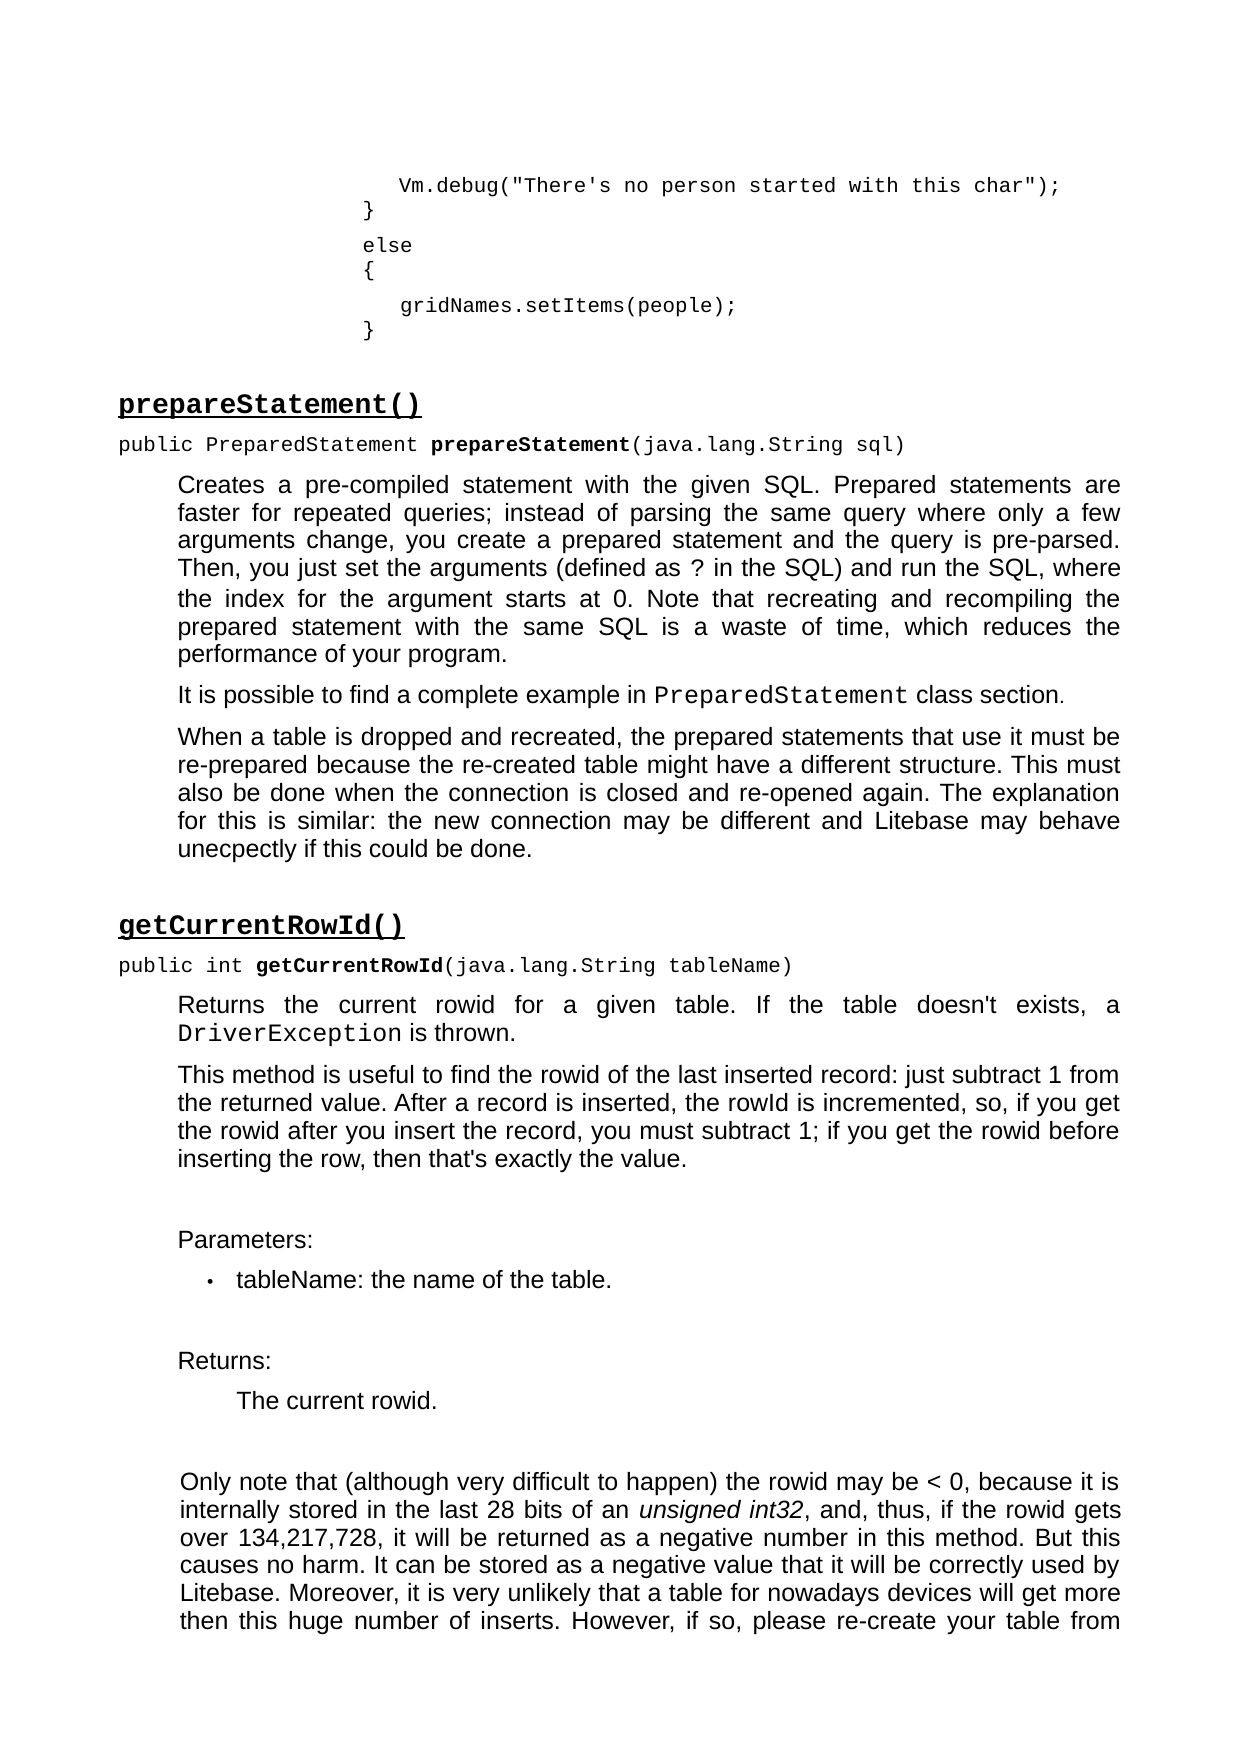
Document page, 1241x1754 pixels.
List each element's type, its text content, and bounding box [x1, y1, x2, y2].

list The current rowid. [236, 1387, 1122, 1415]
text else { [177, 235, 1122, 282]
subtitle Returns: [177, 1347, 1122, 1374]
text public PreparedStatement prepareStatement(java.lang.String sql) [118, 434, 1122, 458]
subtitle prepareStatement() [118, 390, 1122, 422]
list This method is useful to find the rowid of the last inserted record: just subtract 1 from the returned value. After a record is inserted, the rowId is incremented, so, if you get the rowid after you insert the record, you must subtract 1; if you get the rowid before inserting the row, then that's exactly the value. [177, 1061, 1122, 1173]
text Vm.debug("There's no person started with this char"); } [177, 176, 1122, 223]
list Creates a pre-compiled statement with the given SQL. Prepared statements are faster for repeated queries; instead of parsing the same query where only a few arguments change, you create a prepared statement and the query is pre-parsed. Then, you just set the arguments (defined as ? in the SQL) and run the SQL, where the index for the argument starts at 0. Note that recreating and recompiling the prepared statement with the same SQL is a waste of time, which reduces the performance of your program. [177, 471, 1122, 668]
subtitle getCurrentRowId() [118, 911, 1122, 942]
text public int getCurrentRowId(java.lang.String tableName) [118, 955, 1122, 978]
list tableName: the name of the table. [207, 1266, 1122, 1294]
list It is possible to find a complete example in PreparedStatement class section. [177, 681, 1122, 711]
list When a table is dropped and recreated, the prepared statements that use it must be re-prepared because the re-created table might have a different structure. This must also be done when the connection is closed and re-opened again. The explanation for this is similar: the new connection may be different and Litebase may behave unecpectly if this could be done. [177, 723, 1122, 863]
list Returns the current rowid for a given table. If the table doesn't exists, a DriverException is thrown. [177, 991, 1122, 1049]
text gridNames.setItems(people); } [177, 295, 1122, 342]
list Only note that (although very difficult to happen) the rowid may be < 0, because it is internally stored in the last 28 bits of an unsigned int32, and, thus, if the rowid gets over 134,217,728, it will be returned as a negative number in this method. But this causes no harm. It can be stored as a negative value that it will be correctly used by Litebase. Moreover, it is very unlikely that a table for nowadays devices will get more then this huge number of inserts. However, if so, please re-create your table from [179, 1468, 1122, 1635]
subtitle Parameters: [177, 1226, 1122, 1254]
